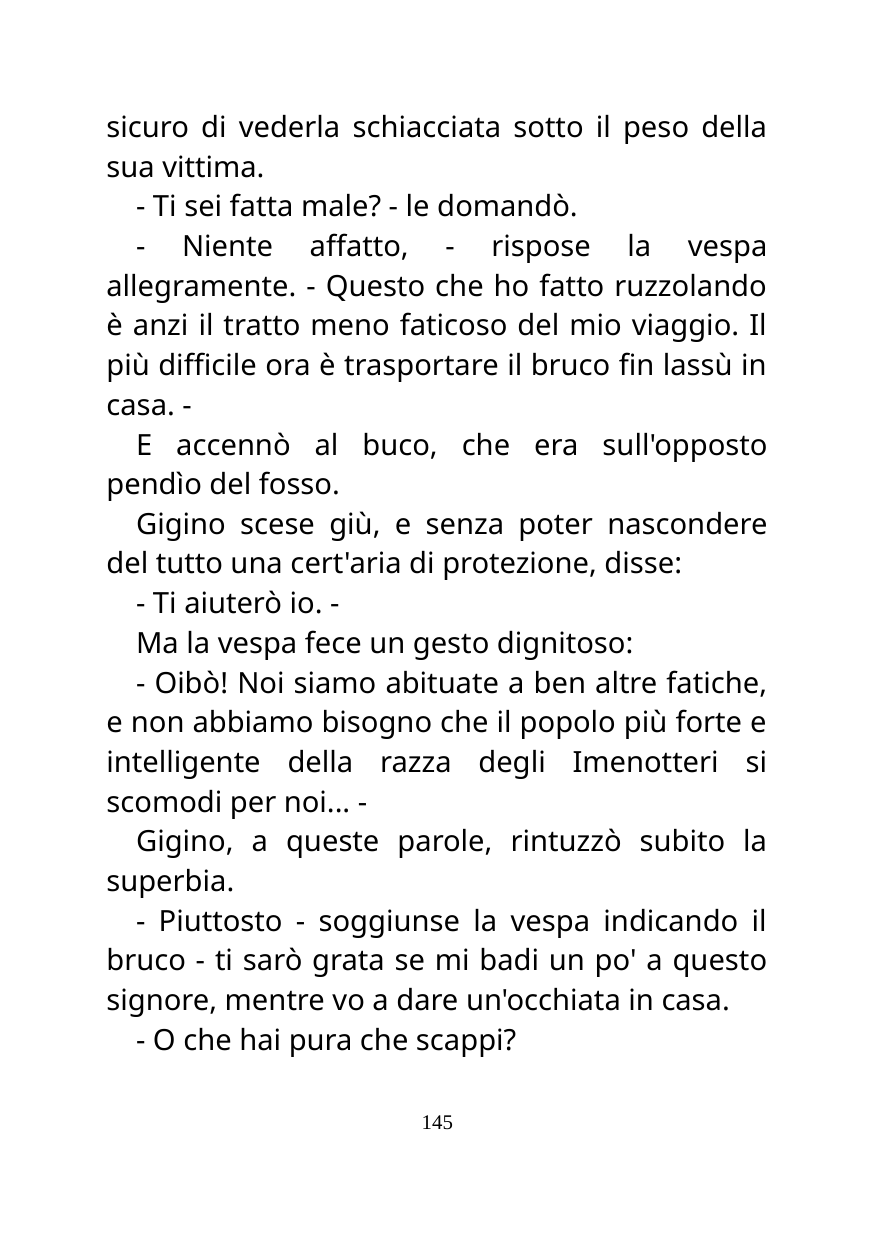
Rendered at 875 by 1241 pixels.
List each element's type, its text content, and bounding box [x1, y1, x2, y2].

text - Piuttosto - soggiunse la vespa indicando il bruco - ti sarò grata se mi badi un po' a questo signore, mentre vo a dare un'occhiata in casa. [106, 900, 768, 1019]
text E accennò al buco, che era sull'opposto pendìo del fosso. [106, 424, 768, 503]
text Ma la vespa fece un gesto dignitoso: [106, 622, 768, 662]
text - Ti aiuterò io. - [106, 582, 768, 622]
text Gigino, a queste parole, rintuzzò subito la superbia. [106, 821, 768, 900]
text - O che hai pura che scappi? [106, 1019, 768, 1059]
text Gigino scese giù, e senza poter nascondere del tutto una cert'aria di protezione, disse: [106, 503, 768, 582]
text - Niente affatto, - rispose la vespa allegramente. - Questo che ho fatto ruzzolando è anzi il tratto meno faticoso del mio viaggio. Il più difficile ora è trasportare il bruco fin lassù in casa. - [106, 225, 768, 424]
text - Ti sei fatta male? - le domandò. [106, 186, 768, 225]
text - Oibò! Noi siamo abituate a ben altre fatiche, e non abbiamo bisogno che il popolo più forte e intelligente della razza degli Imenotteri si scomodi per noi... - [106, 662, 768, 821]
text sicuro di vederla schiacciata sotto il peso della sua vittima. [106, 106, 768, 186]
